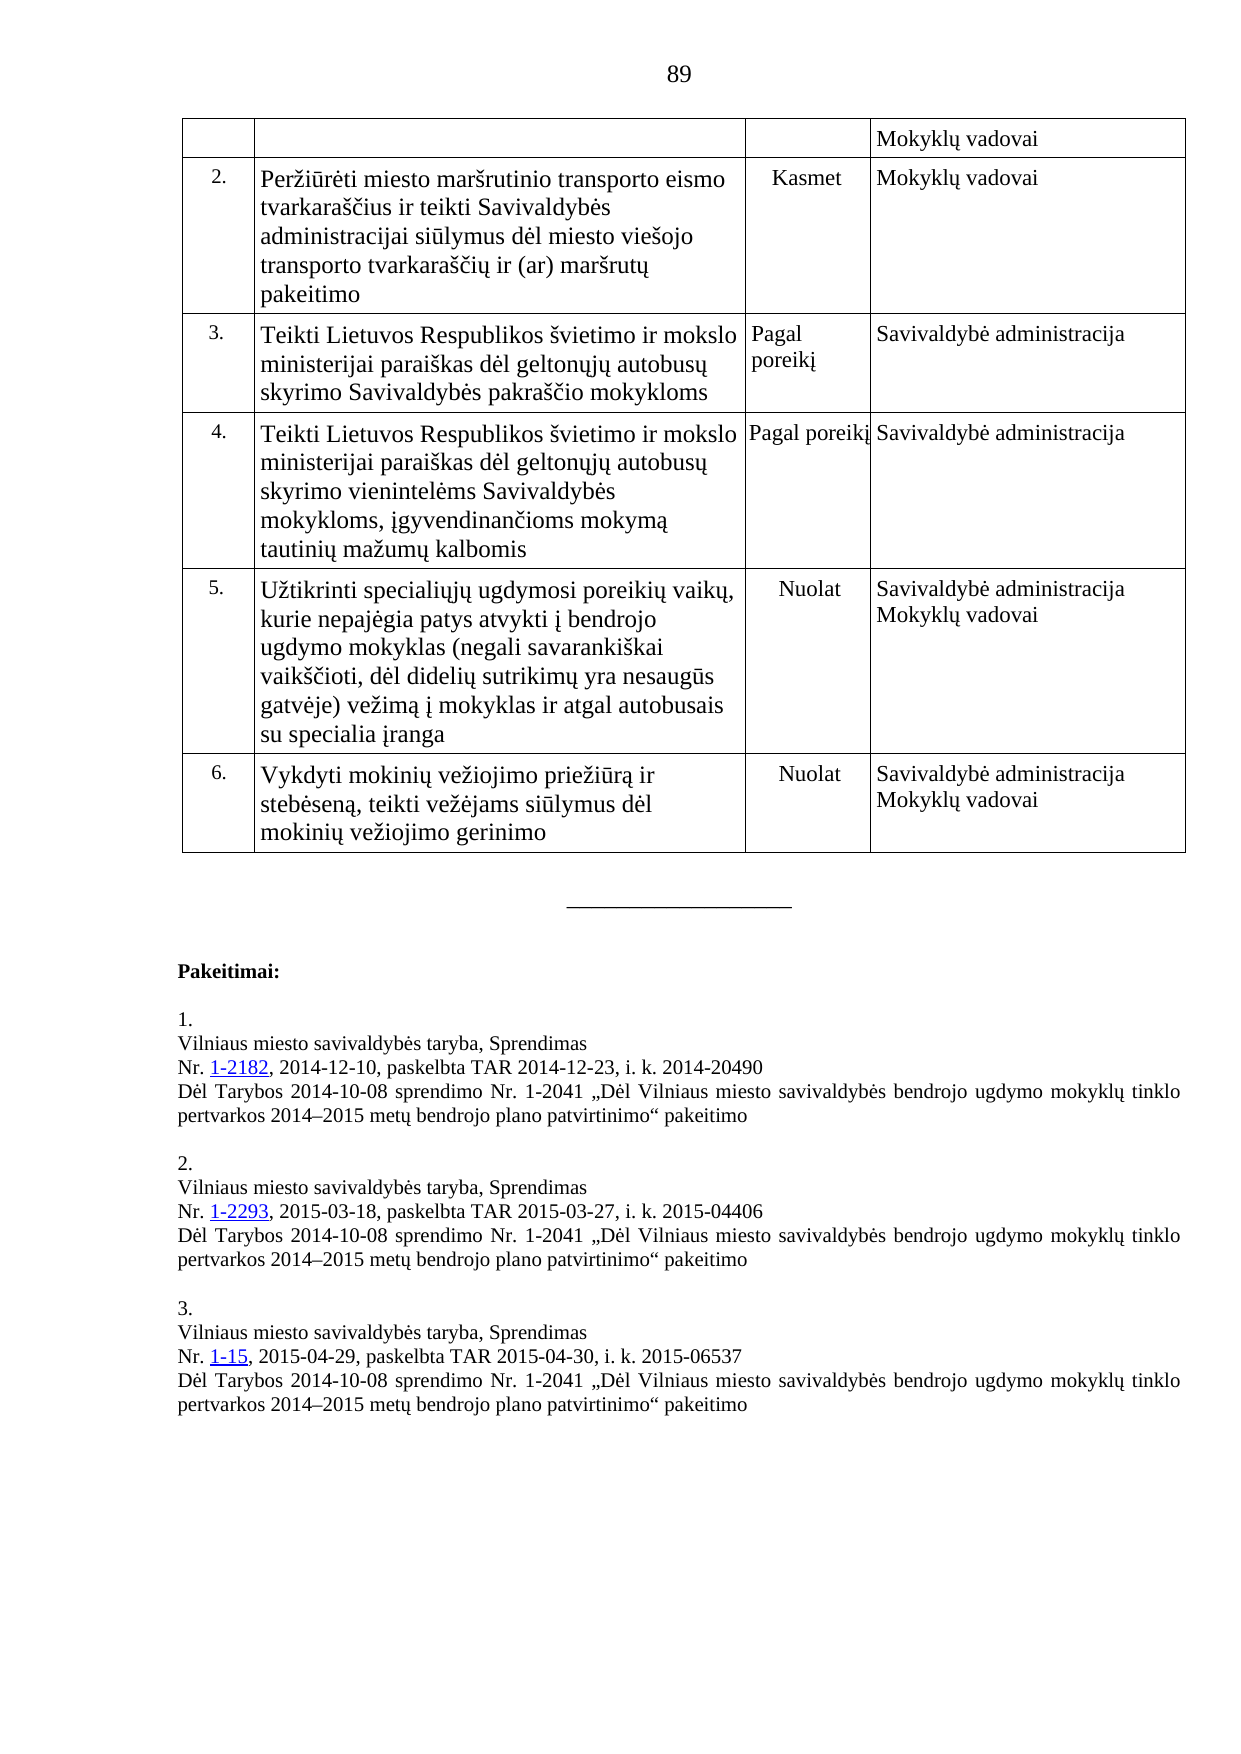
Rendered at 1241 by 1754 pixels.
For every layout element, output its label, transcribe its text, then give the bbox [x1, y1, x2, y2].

text Vilniaus miesto savivaldybės taryba, Sprendimas [177, 1175, 1181, 1199]
text Vilniaus miesto savivaldybės taryba, Sprendimas [177, 1031, 1181, 1055]
text 1. [177, 1007, 1181, 1031]
table_cell 5. [183, 569, 254, 753]
table_cell Teikti Lietuvos Respublikos švietimo ir mokslo ministerijai paraiškas dėl geltonųjų autobusų skyrimo vienintelėms Savivaldybės mokykloms, įgyvendinančioms mokymą tautinių mažumų kalbomis [255, 413, 745, 568]
text 2. [177, 1151, 1181, 1175]
text Dėl Tarybos 2014-10-08 sprendimo Nr. 1-2041 „Dėl Vilniaus miesto savivaldybės bendrojo ugdymo mokyklų tinklo pertvarkos 2014–2015 metų bendrojo plano patvirtinimo“ pakeitimo [177, 1368, 1181, 1416]
table_cell Savivaldybė administracija [871, 314, 1185, 412]
text __________________ [177, 882, 1181, 911]
text Nr. 1-15, 2015-04-29, paskelbta TAR 2015-04-30, i. k. 2015-06537 [177, 1344, 1181, 1368]
table_cell Kasmet [746, 158, 870, 313]
table_cell Mokyklų vadovai [871, 119, 1185, 157]
text Pakeitimai: [177, 959, 1181, 983]
table_cell Užtikrinti specialiųjų ugdymosi poreikių vaikų, kurie nepajėgia patys atvykti į bendrojo ugdymo mokyklas (negali savarankiškai vaikščioti, dėl didelių sutrikimų yra nesaugūs gatvėje) vežimą į mokyklas ir atgal autobusais su specialia įranga [255, 569, 745, 753]
table_cell Pagal poreikį [746, 413, 870, 568]
text 3. [177, 1296, 1181, 1319]
table_cell 6. [183, 754, 254, 852]
table_cell Pagal poreikį [746, 314, 870, 412]
table_cell 4. [183, 413, 254, 568]
text Nr. 1-2182, 2014-12-10, paskelbta TAR 2014-12-23, i. k. 2014-20490 [177, 1055, 1181, 1079]
table_cell Savivaldybė administracija Mokyklų vadovai [871, 569, 1185, 753]
text Dėl Tarybos 2014-10-08 sprendimo Nr. 1-2041 „Dėl Vilniaus miesto savivaldybės bendrojo ugdymo mokyklų tinklo pertvarkos 2014–2015 metų bendrojo plano patvirtinimo“ pakeitimo [177, 1079, 1181, 1127]
text Vilniaus miesto savivaldybės taryba, Sprendimas [177, 1319, 1181, 1344]
table_cell Savivaldybė administracija Mokyklų vadovai [871, 754, 1185, 852]
table_cell 2. [183, 158, 254, 313]
table_cell Peržiūrėti miesto maršrutinio transporto eismo tvarkaraščius ir teikti Savivaldybės administracijai siūlymus dėl miesto viešojo transporto tvarkaraščių ir (ar) maršrutų pakeitimo [255, 158, 745, 313]
table_cell Nuolat [746, 754, 870, 852]
table_cell Teikti Lietuvos Respublikos švietimo ir mokslo ministerijai paraiškas dėl geltonųjų autobusų skyrimo Savivaldybės pakraščio mokykloms [255, 314, 745, 412]
text Nr. 1-2293, 2015-03-18, paskelbta TAR 2015-03-27, i. k. 2015-04406 [177, 1199, 1181, 1223]
table_cell [183, 119, 254, 157]
table_cell Nuolat [746, 569, 870, 753]
table_cell [255, 119, 745, 157]
table_cell [746, 119, 870, 157]
table_cell Mokyklų vadovai [871, 158, 1185, 313]
table_cell Vykdyti mokinių vežiojimo priežiūrą ir stebėseną, teikti vežėjams siūlymus dėl mokinių vežiojimo gerinimo [255, 754, 745, 852]
table_cell Savivaldybė administracija [871, 413, 1185, 568]
text Dėl Tarybos 2014-10-08 sprendimo Nr. 1-2041 „Dėl Vilniaus miesto savivaldybės bendrojo ugdymo mokyklų tinklo pertvarkos 2014–2015 metų bendrojo plano patvirtinimo“ pakeitimo [177, 1223, 1181, 1271]
table_cell 3. [183, 314, 254, 412]
